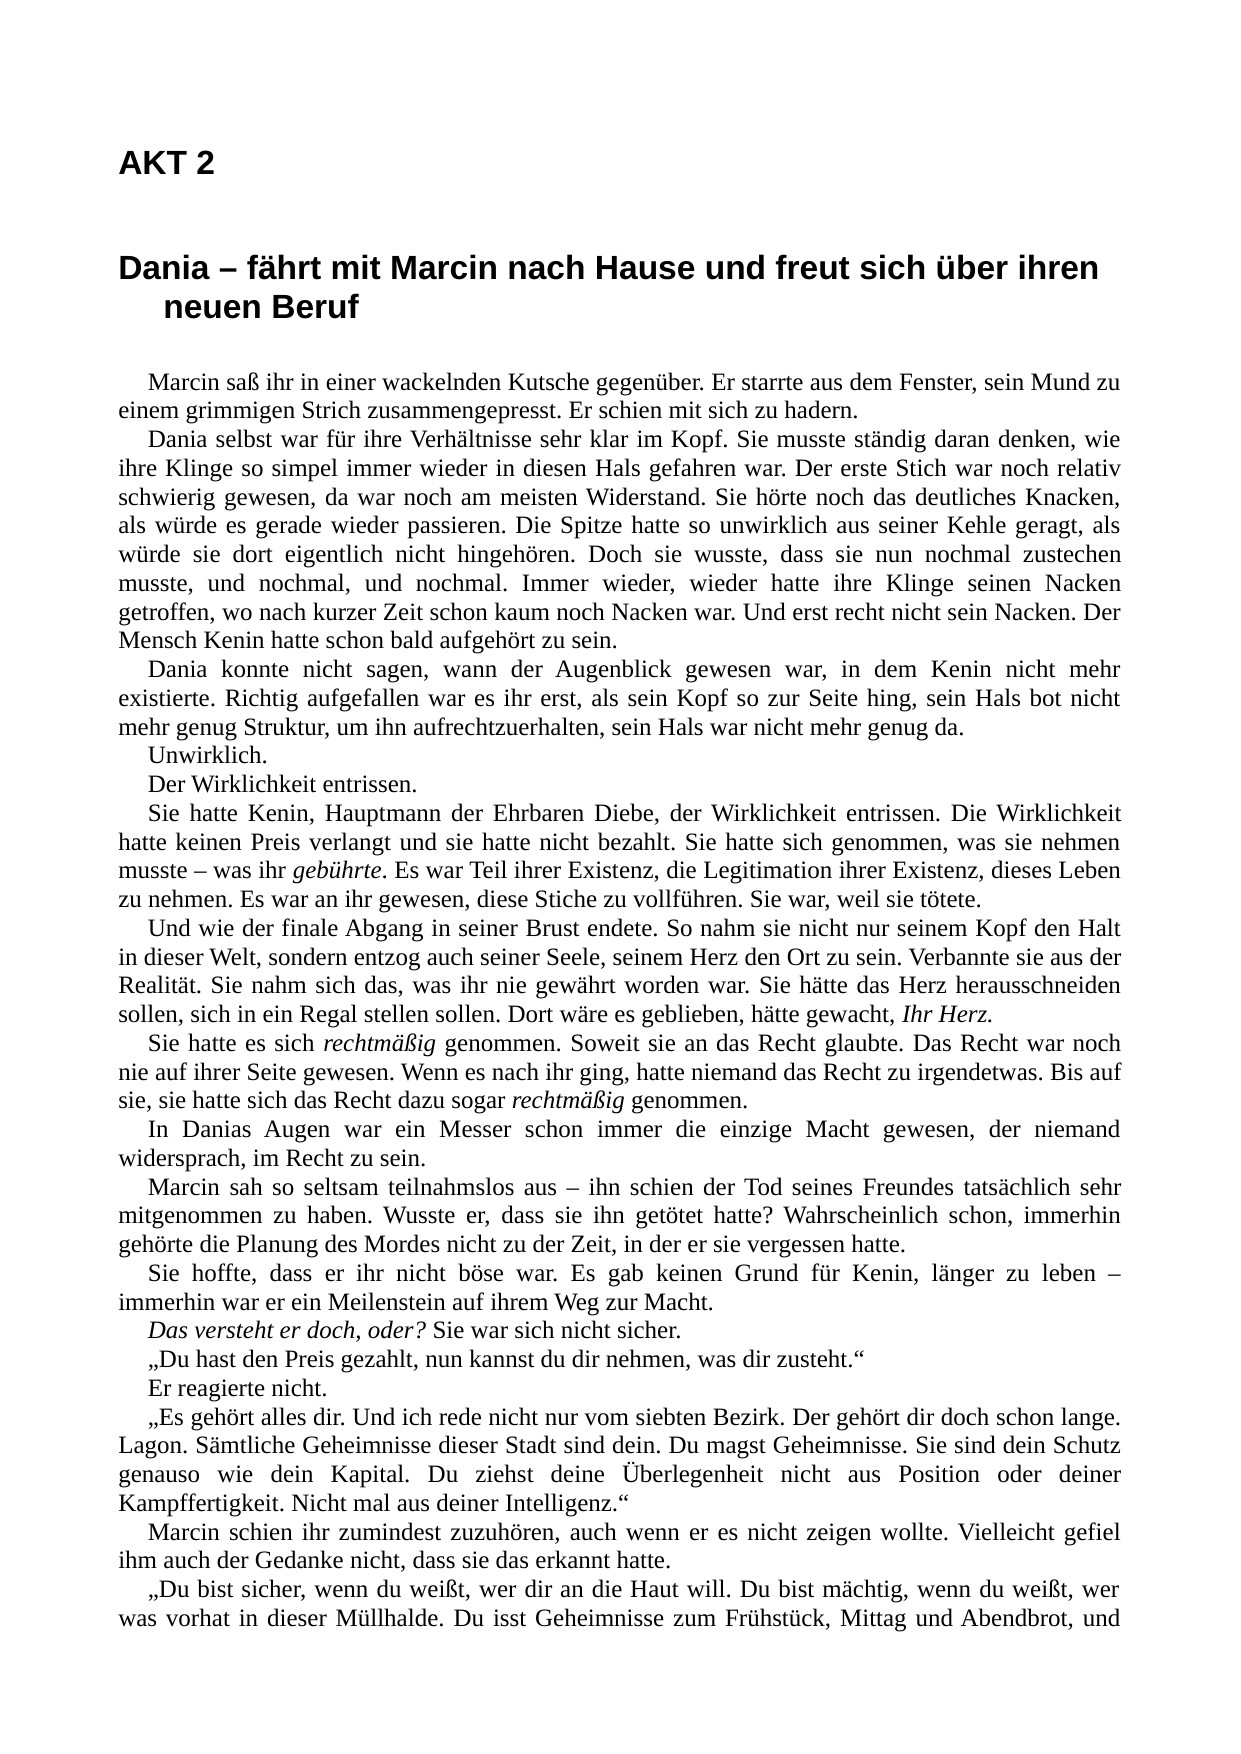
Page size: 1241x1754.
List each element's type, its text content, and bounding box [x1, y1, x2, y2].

text Und wie der finale Abgang in seiner Brust endete. So nahm sie nicht nur seinem Kopf den Halt in dieser Welt, sondern entzog auch seiner Seele, seinem Herz den Ort zu sein. Verbannte sie aus der Realität. Sie nahm sich das, was ihr nie gewährt worden war. Sie hätte das Herz herausschneiden sollen, sich in ein Regal stellen sollen. Dort wäre es geblieben, hätte gewacht, Ihr Herz. [118, 913, 1122, 1028]
text Der Wirklichkeit entrissen. [118, 769, 1122, 798]
text „Es gehört alles dir. Und ich rede nicht nur vom siebten Bezirk. Der gehört dir doch schon lange. Lagon. Sämtliche Geheimnisse dieser Stadt sind dein. Du magst Geheimnisse. Sie sind dein Schutz genauso wie dein Kapital. Du ziehst deine Überlegenheit nicht aus Position oder deiner Kampffertigkeit. Nicht mal aus deiner Intelligenz.“ [118, 1402, 1122, 1517]
text Sie hoffte, dass er ihr nicht böse war. Es gab keinen Grund für Kenin, länger zu leben – immerhin war er ein Meilenstein auf ihrem Weg zur Macht. [118, 1258, 1122, 1315]
text „Du hast den Preis gezahlt, nun kannst du dir nehmen, was dir zusteht.“ [118, 1344, 1122, 1373]
text Das versteht er doch, oder? Sie war sich nicht sicher. [118, 1315, 1122, 1344]
subtitle AKT 2 [118, 143, 1122, 182]
text Marcin sah so seltsam teilnahmslos aus – ihn schien der Tod seines Freundes tatsächlich sehr mitgenommen zu haben. Wusste er, dass sie ihn getötet hatte? Wahrscheinlich schon, immerhin gehörte die Planung des Mordes nicht zu der Zeit, in der er sie vergessen hatte. [118, 1172, 1122, 1258]
text „Du bist sicher, wenn du weißt, wer dir an die Haut will. Du bist mächtig, wenn du weißt, wer was vorhat in dieser Müllhalde. Du isst Geheimnisse zum Frühstück, Mittag und Abendbrot, und [118, 1574, 1122, 1632]
subtitle Dania – fährt mit Marcin nach Hause und freut sich über ihren neuen Beruf [118, 248, 1122, 325]
text Dania selbst war für ihre Verhältnisse sehr klar im Kopf. Sie musste ständig daran denken, wie ihre Klinge so simpel immer wieder in diesen Hals gefahren war. Der erste Stich war noch relativ schwierig gewesen, da war noch am meisten Widerstand. Sie hörte noch das deutliches Knacken, als würde es gerade wieder passieren. Die Spitze hatte so unwirklich aus seiner Kehle geragt, als würde sie dort eigentlich nicht hingehören. Doch sie wusste, dass sie nun nochmal zustechen musste, und nochmal, und nochmal. Immer wieder, wieder hatte ihre Klinge seinen Nacken getroffen, wo nach kurzer Zeit schon kaum noch Nacken war. Und erst recht nicht sein Nacken. Der Mensch Kenin hatte schon bald aufgehört zu sein. [118, 424, 1122, 654]
text Sie hatte Kenin, Hauptmann der Ehrbaren Diebe, der Wirklichkeit entrissen. Die Wirklichkeit hatte keinen Preis verlangt und sie hatte nicht bezahlt. Sie hatte sich genommen, was sie nehmen musste – was ihr gebührte. Es war Teil ihrer Existenz, die Legitimation ihrer Existenz, dieses Leben zu nehmen. Es war an ihr gewesen, diese Stiche zu vollführen. Sie war, weil sie tötete. [118, 798, 1122, 913]
text Dania konnte nicht sagen, wann der Augenblick gewesen war, in dem Kenin nicht mehr existierte. Richtig aufgefallen war es ihr erst, als sein Kopf so zur Seite hing, sein Hals bot nicht mehr genug Struktur, um ihn aufrechtzuerhalten, sein Hals war nicht mehr genug da. [118, 654, 1122, 740]
text Marcin schien ihr zumindest zuzuhören, auch wenn er es nicht zeigen wollte. Vielleicht gefiel ihm auch der Gedanke nicht, dass sie das erkannt hatte. [118, 1517, 1122, 1574]
text Marcin saß ihr in einer wackelnden Kutsche gegenüber. Er starrte aus dem Fenster, sein Mund zu einem grimmigen Strich zusammengepresst. Er schien mit sich zu hadern. [118, 367, 1122, 424]
text Sie hatte es sich rechtmäßig genommen. Soweit sie an das Recht glaubte. Das Recht war noch nie auf ihrer Seite gewesen. Wenn es nach ihr ging, hatte niemand das Recht zu irgendetwas. Bis auf sie, sie hatte sich das Recht dazu sogar rechtmäßig genommen. [118, 1028, 1122, 1114]
text Er reagierte nicht. [118, 1373, 1122, 1402]
text In Danias Augen war ein Messer schon immer die einzige Macht gewesen, der niemand widersprach, im Recht zu sein. [118, 1114, 1122, 1172]
text Unwirklich. [118, 740, 1122, 769]
